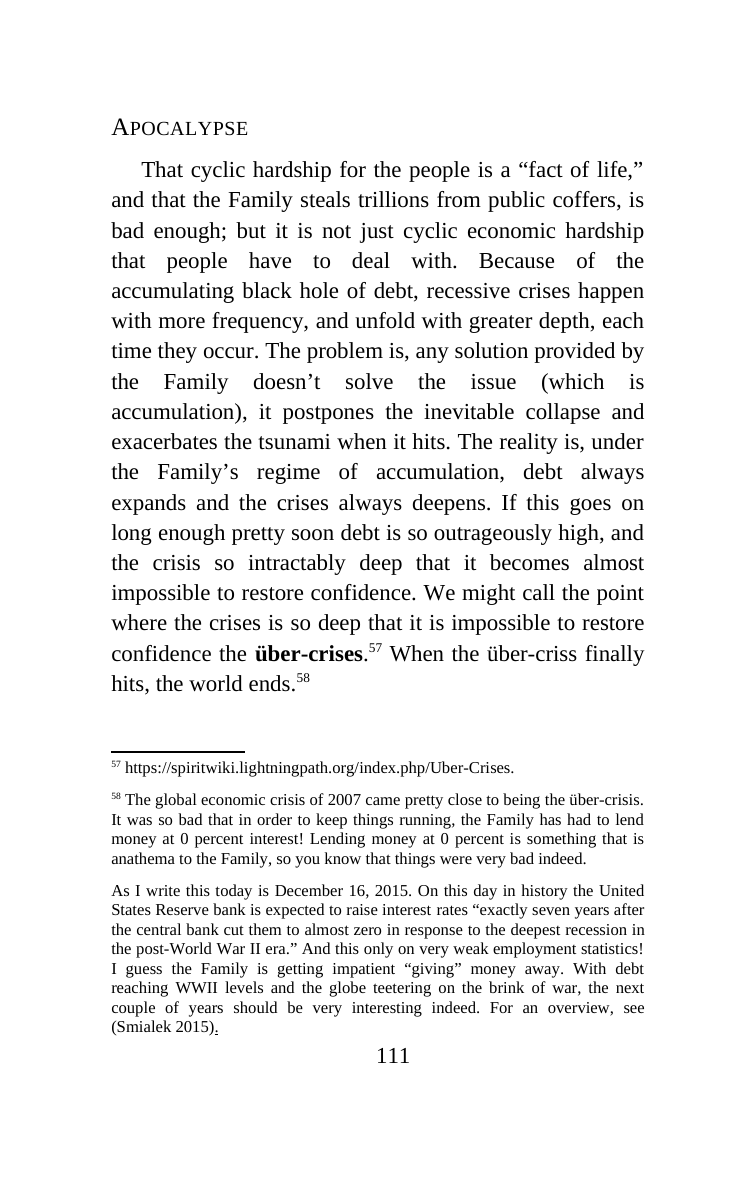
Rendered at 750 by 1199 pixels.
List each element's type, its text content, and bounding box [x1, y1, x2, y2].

subtitle Apocalypse [111, 112, 645, 141]
text As I write this today is December 16, 2015. On this day in history the United States Reserve bank is expected to raise interest rates “exactly seven years after the central bank cut them to almost zero in response to the deepest recession in the post-World War II era.” And this only on very weak employment statistics! I guess the Family is getting impatient “giving” money away. With debt reaching WWII levels and the globe teetering on the brink of war, the next couple of years should be very interesting indeed. For an overview, see (Smialek 2015). [111, 881, 645, 1036]
text The global economic crisis of 2007 came pretty close to being the über-crisis. It was so bad that in order to keep things running, the Family has had to lend money at 0 percent interest! Lending money at 0 percent is something that is anathema to the Family, so you know that things were very bad indeed. [111, 790, 645, 868]
text https://spiritwiki.lightningpath.org/index.php/Uber-Crises. [111, 758, 645, 777]
text That cyclic hardship for the people is a “fact of life,” and that the Family steals trillions from public coffers, is bad enough; but it is not just cyclic economic hardship that people have to deal with. Because of the accumulating black hole of debt, recessive crises happen with more frequency, and unfold with greater depth, each time they occur. The problem is, any solution provided by the Family doesn’t solve the issue (which is accumulation), it postpones the inevitable collapse and exacerbates the tsunami when it hits. The reality is, under the Family’s regime of accumulation, debt always expands and the crises always deepens. If this goes on long enough pretty soon debt is so outrageously high, and the crisis so intractably deep that it becomes almost impossible to restore confidence. We might call the point where the crises is so deep that it is impossible to restore confidence the über-crises. When the über-criss finally hits, the world ends. [111, 156, 645, 696]
